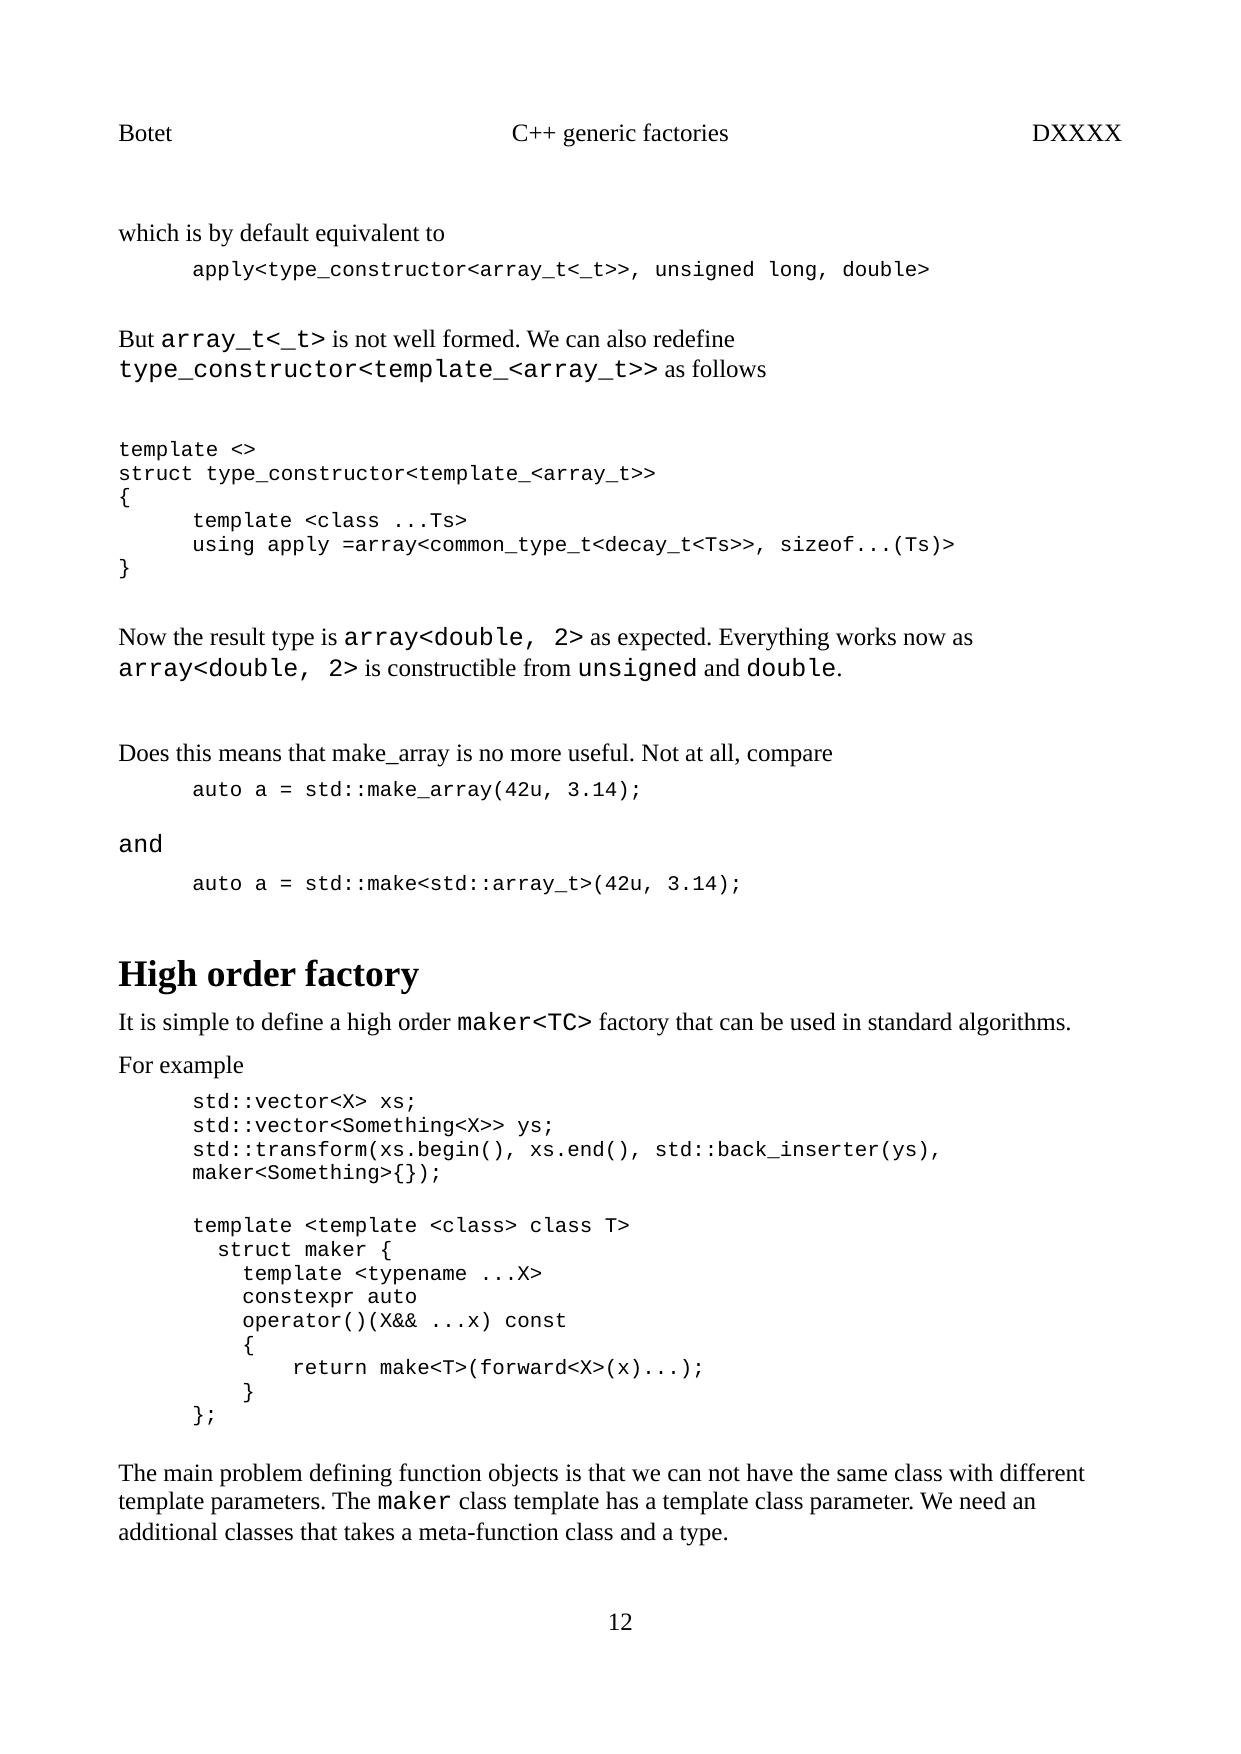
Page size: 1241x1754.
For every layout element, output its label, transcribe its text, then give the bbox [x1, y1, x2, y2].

text But array_t<_t> is not well formed. We can also redefine type_constructor<template_<array_t>> as follows [118, 324, 1122, 385]
text Now the result type is array<double, 2> as expected. Everything works now as array<double, 2> is constructible from unsigned and double. [118, 622, 1122, 684]
text auto a = std::make_array(42u, 3.14); [192, 779, 1122, 803]
subtitle High order factory [118, 951, 1122, 994]
text For example [118, 1050, 1122, 1079]
text std::transform(xs.begin(), xs.end(), std::back_inserter(ys), maker<Something>{}); [192, 1138, 1122, 1186]
text { [118, 486, 1122, 510]
text }; [192, 1404, 1122, 1428]
text template <typename ...X> [192, 1263, 1122, 1286]
text The main problem defining function objects is that we can not have the same class with different template parameters. The maker class template has a template class parameter. We need an additional classes that takes a meta-function class and a type. [118, 1458, 1122, 1546]
text It is simple to define a high order maker<TC> factory that can be used in standard algorithms. [118, 1007, 1122, 1037]
text template <template <class> class T> [192, 1215, 1122, 1239]
text struct type_constructor<template_<array_t>> [118, 463, 1122, 486]
text std::vector<Something<X>> ys; [192, 1115, 1122, 1138]
text struct maker { [192, 1239, 1122, 1263]
text std::vector<X> xs; [192, 1091, 1122, 1115]
text which is by default equivalent to [118, 218, 1122, 246]
text Does this means that make_array is no more useful. Not at all, compare [118, 738, 1122, 766]
text } [192, 1381, 1122, 1404]
text apply<type_constructor<array_t<_t>>, unsigned long, double> [192, 259, 1122, 282]
text } [118, 557, 1122, 581]
text return make<T>(forward<X>(x)...); [192, 1357, 1122, 1381]
text template <> [118, 439, 1122, 463]
text auto a = std::make<std::array_t>(42u, 3.14); [192, 873, 1122, 897]
text constexpr auto [192, 1286, 1122, 1310]
text using apply =array<common_type_t<decay_t<Ts>>, sizeof...(Ts)> [118, 534, 1122, 557]
text operator()(X&& ...x) const [192, 1310, 1122, 1333]
text { [192, 1333, 1122, 1357]
text and [118, 832, 1122, 860]
text template <class ...Ts> [118, 510, 1122, 534]
